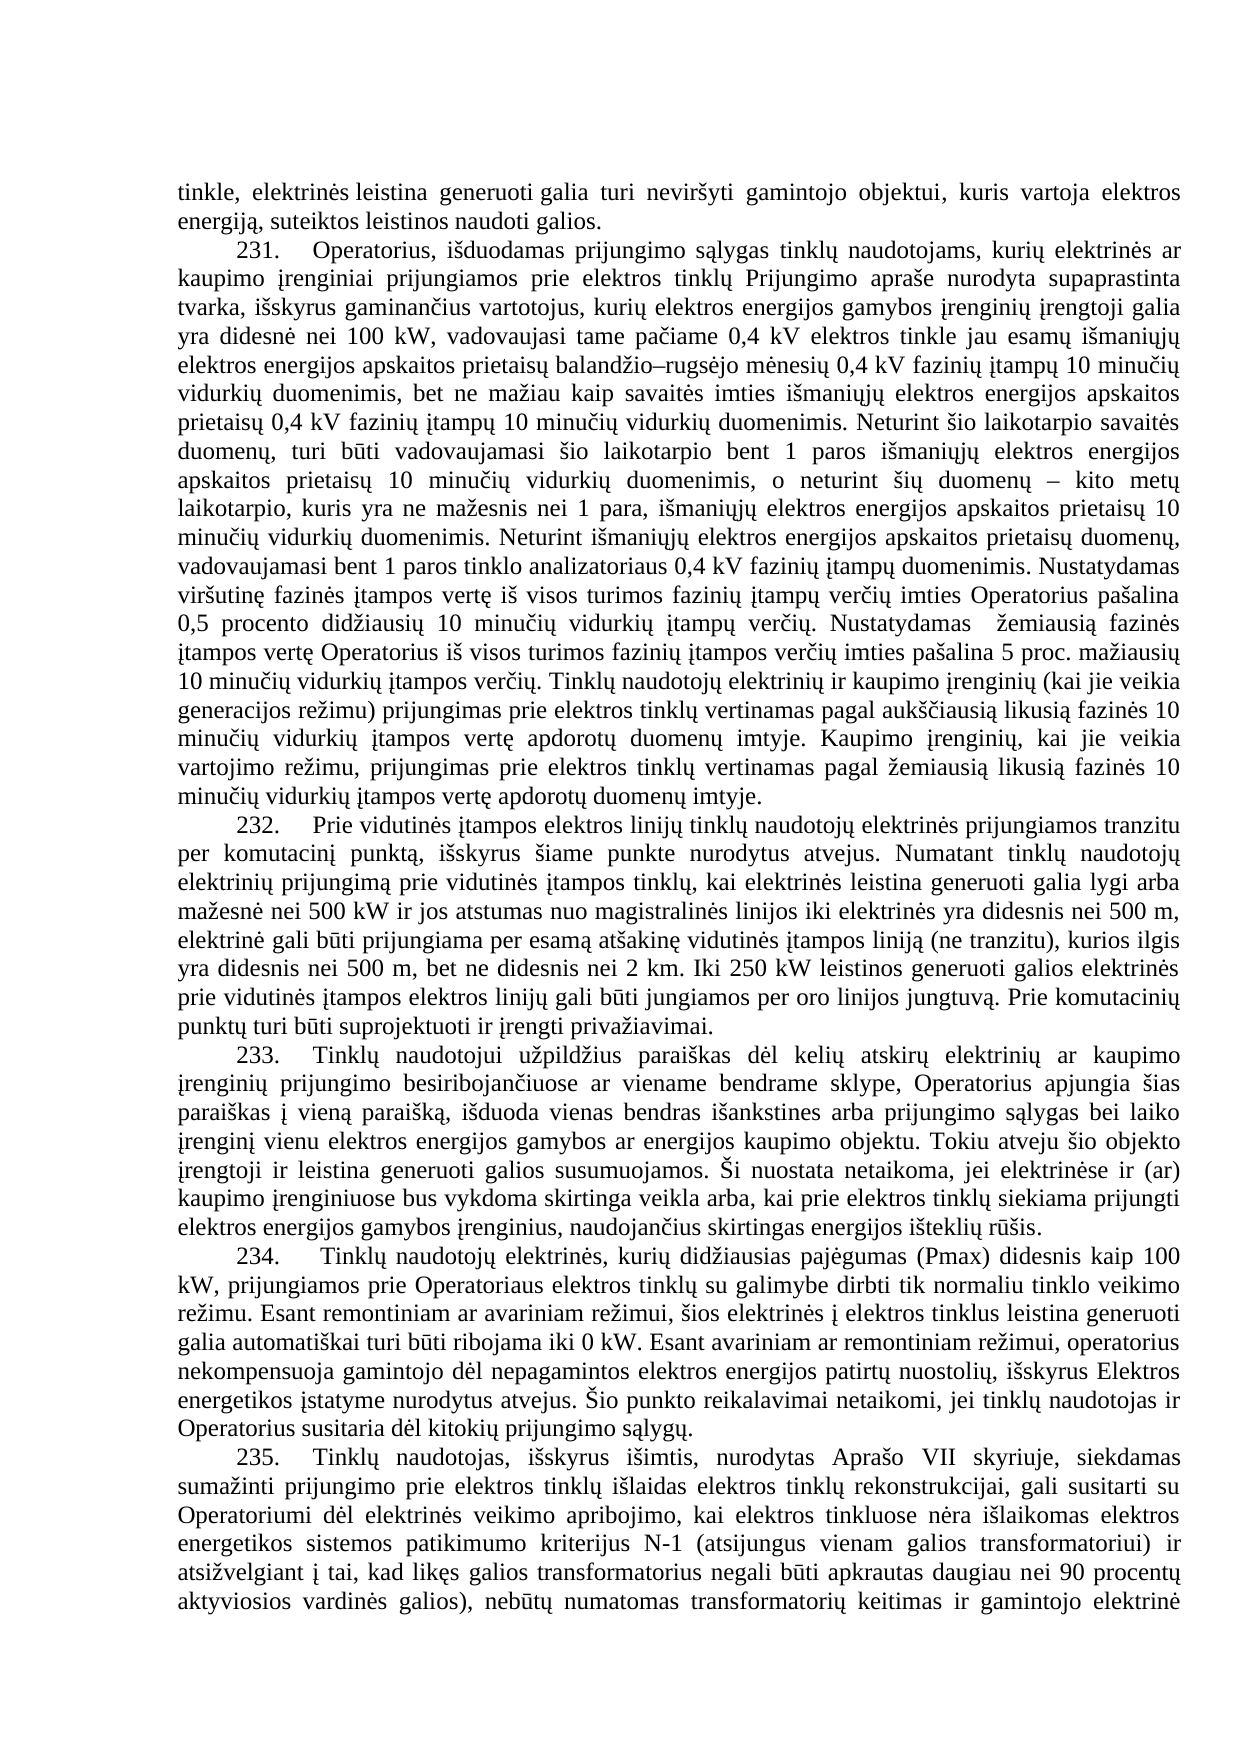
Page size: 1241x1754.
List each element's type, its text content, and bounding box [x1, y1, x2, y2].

text 235. Tinklų naudotojas, išskyrus išimtis, nurodytas Aprašo ‎VII skyriuje, siekdamas sumažinti prijungimo prie elektros tinklų išlaidas elektros tinklų rekonstrukcijai, gali susitarti su Operatoriumi dėl elektrinės veikimo apribojimo, kai elektros tinkluose nėra išlaikomas elektros energetikos sistemos patikimumo kriterijus N-1 (atsijungus vienam galios transformatoriui) ir atsižvelgiant į tai, kad likęs galios transformatorius negali būti apkrautas daugiau nei 90 procentų aktyviosios vardinės galios), nebūtų numatomas transformatorių keitimas ir gamintojo elektrinė [177, 1442, 1181, 1615]
text 232. Prie vidutinės įtampos elektros linijų tinklų naudotojų elektrinės prijungiamos tranzitu per komutacinį punktą, išskyrus šiame punkte nurodytus atvejus. Numatant tinklų naudotojų elektrinių prijungimą prie vidutinės įtampos tinklų, kai elektrinės leistina generuoti galia lygi arba mažesnė nei 500 kW ir jos atstumas nuo magistralinės linijos iki elektrinės yra didesnis nei 500 m, elektrinė gali būti prijungiama per esamą atšakinę vidutinės įtampos liniją (ne tranzitu), kurios ilgis yra didesnis nei 500 m, bet ne didesnis nei 2 km. Iki 250 kW leistinos generuoti galios elektrinės prie vidutinės įtampos elektros linijų gali būti jungiamos per oro linijos jungtuvą. Prie komutacinių punktų turi būti suprojektuoti ir įrengti privažiavimai. [177, 810, 1181, 1040]
text tinkle, elektrinės leistina generuoti galia turi neviršyti gamintojo objektui, kuris vartoja elektros energiją, suteiktos leistinos naudoti galios. [177, 177, 1181, 235]
text 234. Tinklų naudotojų elektrinės, kurių didžiausias pajėgumas (Pmax) didesnis kaip 100 kW, prijungiamos prie Operatoriaus elektros tinklų su galimybe dirbti tik normaliu tinklo veikimo režimu. Esant remontiniam ar avariniam režimui, šios elektrinės į elektros tinklus leistina generuoti galia automatiškai turi būti ribojama iki 0 kW. Esant avariniam ar remontiniam režimui, operatorius nekompensuoja gamintojo dėl nepagamintos elektros energijos patirtų nuostolių, išskyrus Elektros energetikos įstatyme nurodytus atvejus. Šio punkto reikalavimai netaikomi, jei tinklų naudotojas ir Operatorius susitaria dėl kitokių prijungimo sąlygų. [177, 1241, 1181, 1442]
text 233. Tinklų naudotojui užpildžius paraiškas dėl kelių atskirų elektrinių ar kaupimo įrenginių prijungimo besiribojančiuose ar viename bendrame sklype, Operatorius apjungia šias paraiškas į vieną paraišką, išduoda vienas bendras išankstines arba prijungimo sąlygas bei laiko įrenginį vienu elektros energijos gamybos ar energijos kaupimo objektu. Tokiu atveju šio objekto įrengtoji ir leistina generuoti galios susumuojamos. Ši nuostata netaikoma, jei elektrinėse ir (ar) kaupimo įrenginiuose bus vykdoma skirtinga veikla arba, kai prie elektros tinklų siekiama prijungti elektros energijos gamybos įrenginius, naudojančius skirtingas energijos išteklių rūšis. [177, 1040, 1181, 1241]
text 231. Operatorius, išduodamas prijungimo sąlygas tinklų naudotojams, kurių elektrinės ar kaupimo įrenginiai prijungiamos prie elektros tinklų Prijungimo apraše nurodyta supaprastinta tvarka, išskyrus gaminančius vartotojus, kurių elektros energijos gamybos įrenginių įrengtoji galia yra didesnė nei 100 kW, vadovaujasi tame pačiame 0,4 kV elektros tinkle jau esamų išmaniųjų elektros energijos apskaitos prietaisų balandžio–rugsėjo mėnesių 0,4 kV fazinių įtampų 10 minučių vidurkių duomenimis, bet ne mažiau kaip savaitės imties išmaniųjų elektros energijos apskaitos prietaisų 0,4 kV fazinių įtampų 10 minučių vidurkių duomenimis. Neturint šio laikotarpio savaitės duomenų, turi būti vadovaujamasi šio laikotarpio bent 1 paros išmaniųjų elektros energijos apskaitos prietaisų 10 minučių vidurkių duomenimis, o neturint šių duomenų – kito metų laikotarpio, kuris yra ne mažesnis nei 1 para, išmaniųjų elektros energijos apskaitos prietaisų 10 minučių vidurkių duomenimis. Neturint išmaniųjų elektros energijos apskaitos prietaisų duomenų, vadovaujamasi bent 1 paros tinklo analizatoriaus 0,4 kV fazinių įtampų duomenimis. Nustatydamas viršutinę fazinės įtampos vertę iš visos turimos fazinių įtampų verčių imties Operatorius pašalina 0,5 procento didžiausių 10 minučių vidurkių įtampų verčių. Nustatydamas žemiausią fazinės įtampos vertę Operatorius iš visos turimos fazinių įtampos verčių imties pašalina 5 proc. mažiausių 10 minučių vidurkių įtampos verčių. Tinklų naudotojų elektrinių ir kaupimo įrenginių (kai jie veikia generacijos režimu) prijungimas prie elektros tinklų vertinamas pagal aukščiausią likusią fazinės 10 minučių vidurkių įtampos vertę apdorotų duomenų imtyje. Kaupimo įrenginių, kai jie veikia vartojimo režimu, prijungimas prie elektros tinklų vertinamas pagal žemiausią likusią fazinės 10 minučių vidurkių įtampos vertę apdorotų duomenų imtyje. [177, 235, 1181, 810]
